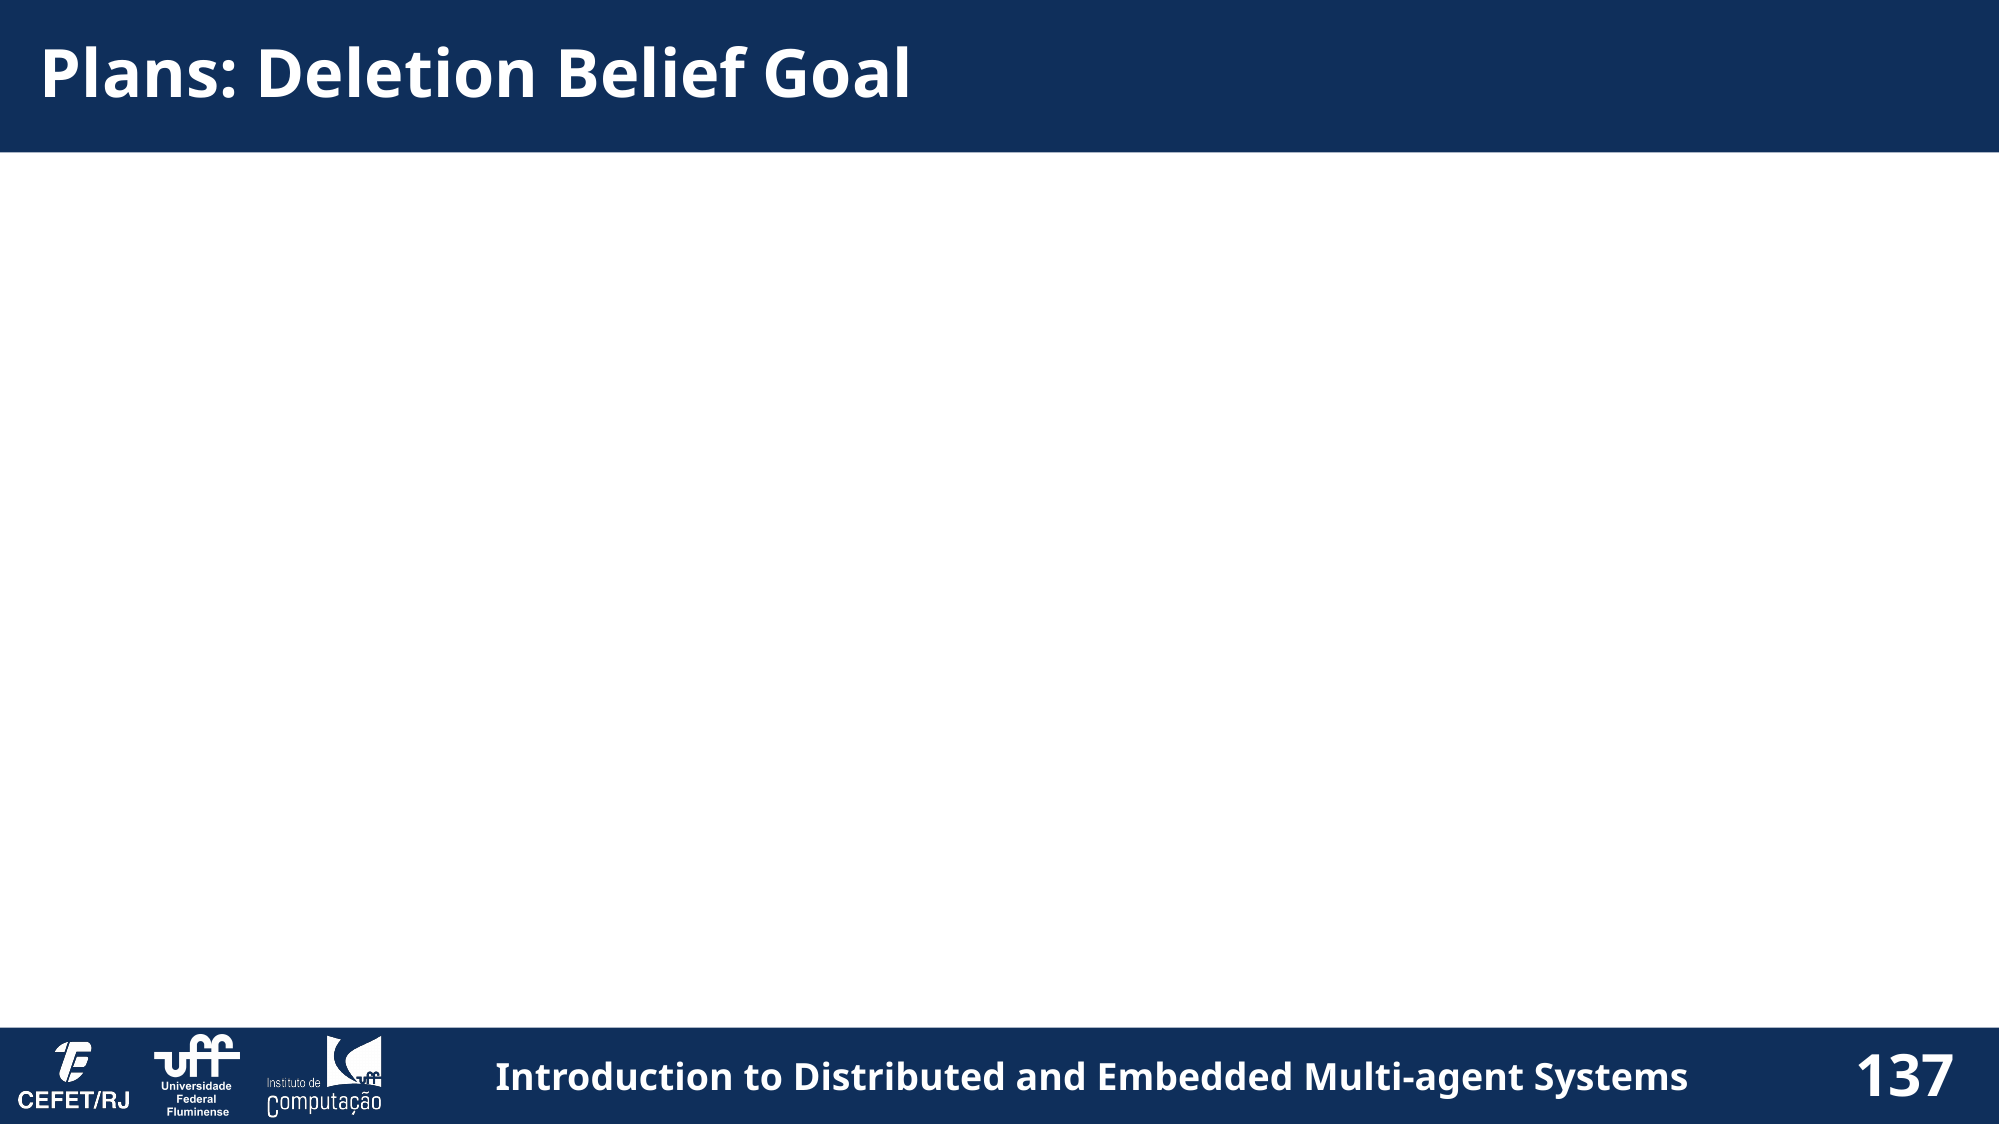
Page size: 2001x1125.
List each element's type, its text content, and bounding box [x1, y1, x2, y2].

picture [153, 1033, 241, 1121]
picture [265, 1033, 383, 1118]
text_box Plans: Deletion Belief Goal [25, 23, 1999, 119]
picture [18, 1021, 129, 1125]
